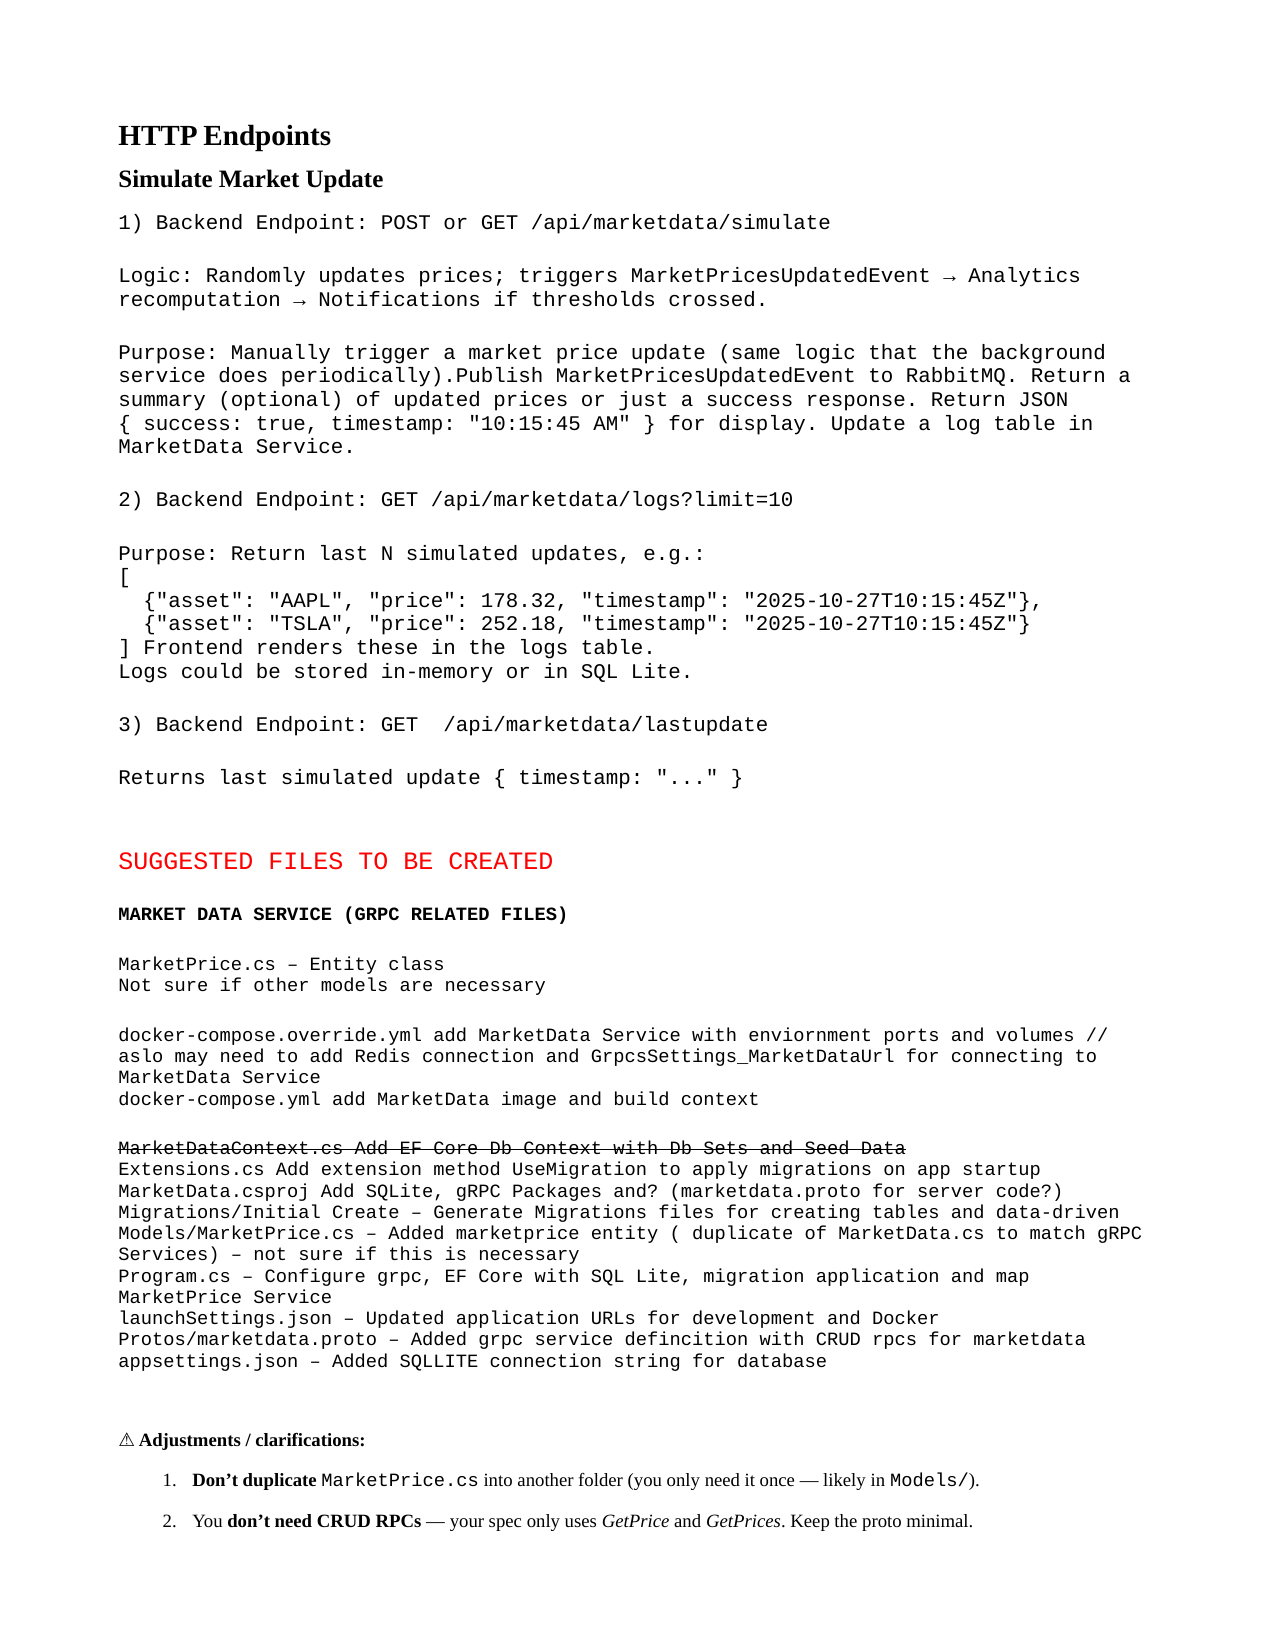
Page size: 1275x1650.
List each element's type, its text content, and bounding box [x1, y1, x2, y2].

text Purpose: Manually trigger a market price update (same logic that the background service does periodically).Publish MarketPricesUpdatedEvent to RabbitMQ. Return a summary (optional) of updated prices or just a success response. Return JSON { success: true, timestamp: "10:15:45 AM" } for display. Update a log table in MarketData Service. [118, 342, 1157, 460]
text Program.cs – Configure grpc, EF Core with SQL Lite, migration application and map MarketPrice Service [118, 1266, 1157, 1309]
text MARKET DATA SERVICE (GRPC RELATED FILES) [118, 905, 1157, 926]
list You don’t need CRUD RPCs — your spec only uses GetPrice and GetPrices. Keep the proto minimal. [162, 1510, 1157, 1531]
list Don’t duplicate MarketPrice.cs into another folder (you only need it once — likely in Models/). [162, 1469, 1157, 1492]
text Returns last simulated update { timestamp: "..." } [118, 767, 1157, 791]
text 2) Backend Endpoint: GET /api/marketdata/logs?limit=10 [118, 489, 1157, 513]
text Migrations/Initial Create – Generate Migrations files for creating tables and data-driven [118, 1203, 1157, 1224]
text MarketData.csproj Add SQLite, gRPC Packages and? (marketdata.proto for server code?) [118, 1181, 1157, 1203]
text SUGGESTED FILES TO BE CREATED [118, 848, 1157, 877]
text MarketDataContext.cs Add EF Core Db Context with Db Sets and Seed Data [118, 1139, 1157, 1160]
text Not sure if other models are necessary [118, 976, 1157, 997]
text docker-compose.yml add MarketData image and build context [118, 1089, 1157, 1111]
text docker-compose.override.yml add MarketData Service with enviornment ports and volumes // aslo may need to add Redis connection and GrpcsSettings_MarketDataUrl for connecting to MarketData Service [118, 1026, 1157, 1089]
subtitle HTTP Endpoints [118, 118, 1157, 152]
text Protos/marketdata.proto – Added grpc service defincition with CRUD rpcs for marketdata [118, 1330, 1157, 1351]
text Extensions.cs Add extension method UseMigration to apply migrations on app startup [118, 1160, 1157, 1181]
text launchSettings.json – Updated application URLs for development and Docker [118, 1309, 1157, 1330]
text ⚠️ Adjustments / clarifications: [118, 1429, 1157, 1451]
text appsettings.json – Added SQLLITE connection string for database [118, 1351, 1157, 1373]
text Purpose: Return last N simulated updates, e.g.: [ {"asset": "AAPL", "price": 178.32, "timestamp": "2025-10-27T10:15:45Z"}, {"asset": "TSLA", "price": 252.18, "timestamp": "2025-10-27T10:15:45Z"} ] Frontend renders these in the logs table. Logs could be stored in-memory or in SQL Lite. [118, 542, 1157, 684]
text Simulate Market Update [118, 164, 1157, 193]
text 1) Backend Endpoint: POST or GET /api/marketdata/simulate [118, 212, 1157, 235]
text MarketPrice.cs – Entity class [118, 955, 1157, 976]
text 3) Backend Endpoint: GET /api/marketdata/lastupdate [118, 714, 1157, 737]
text Logic: Randomly updates prices; triggers MarketPricesUpdatedEvent → Analytics recomputation → Notifications if thresholds crossed. [118, 265, 1157, 312]
text Models/MarketPrice.cs – Added marketprice entity ( duplicate of MarketData.cs to match gRPC Services) – not sure if this is necessary [118, 1224, 1157, 1266]
